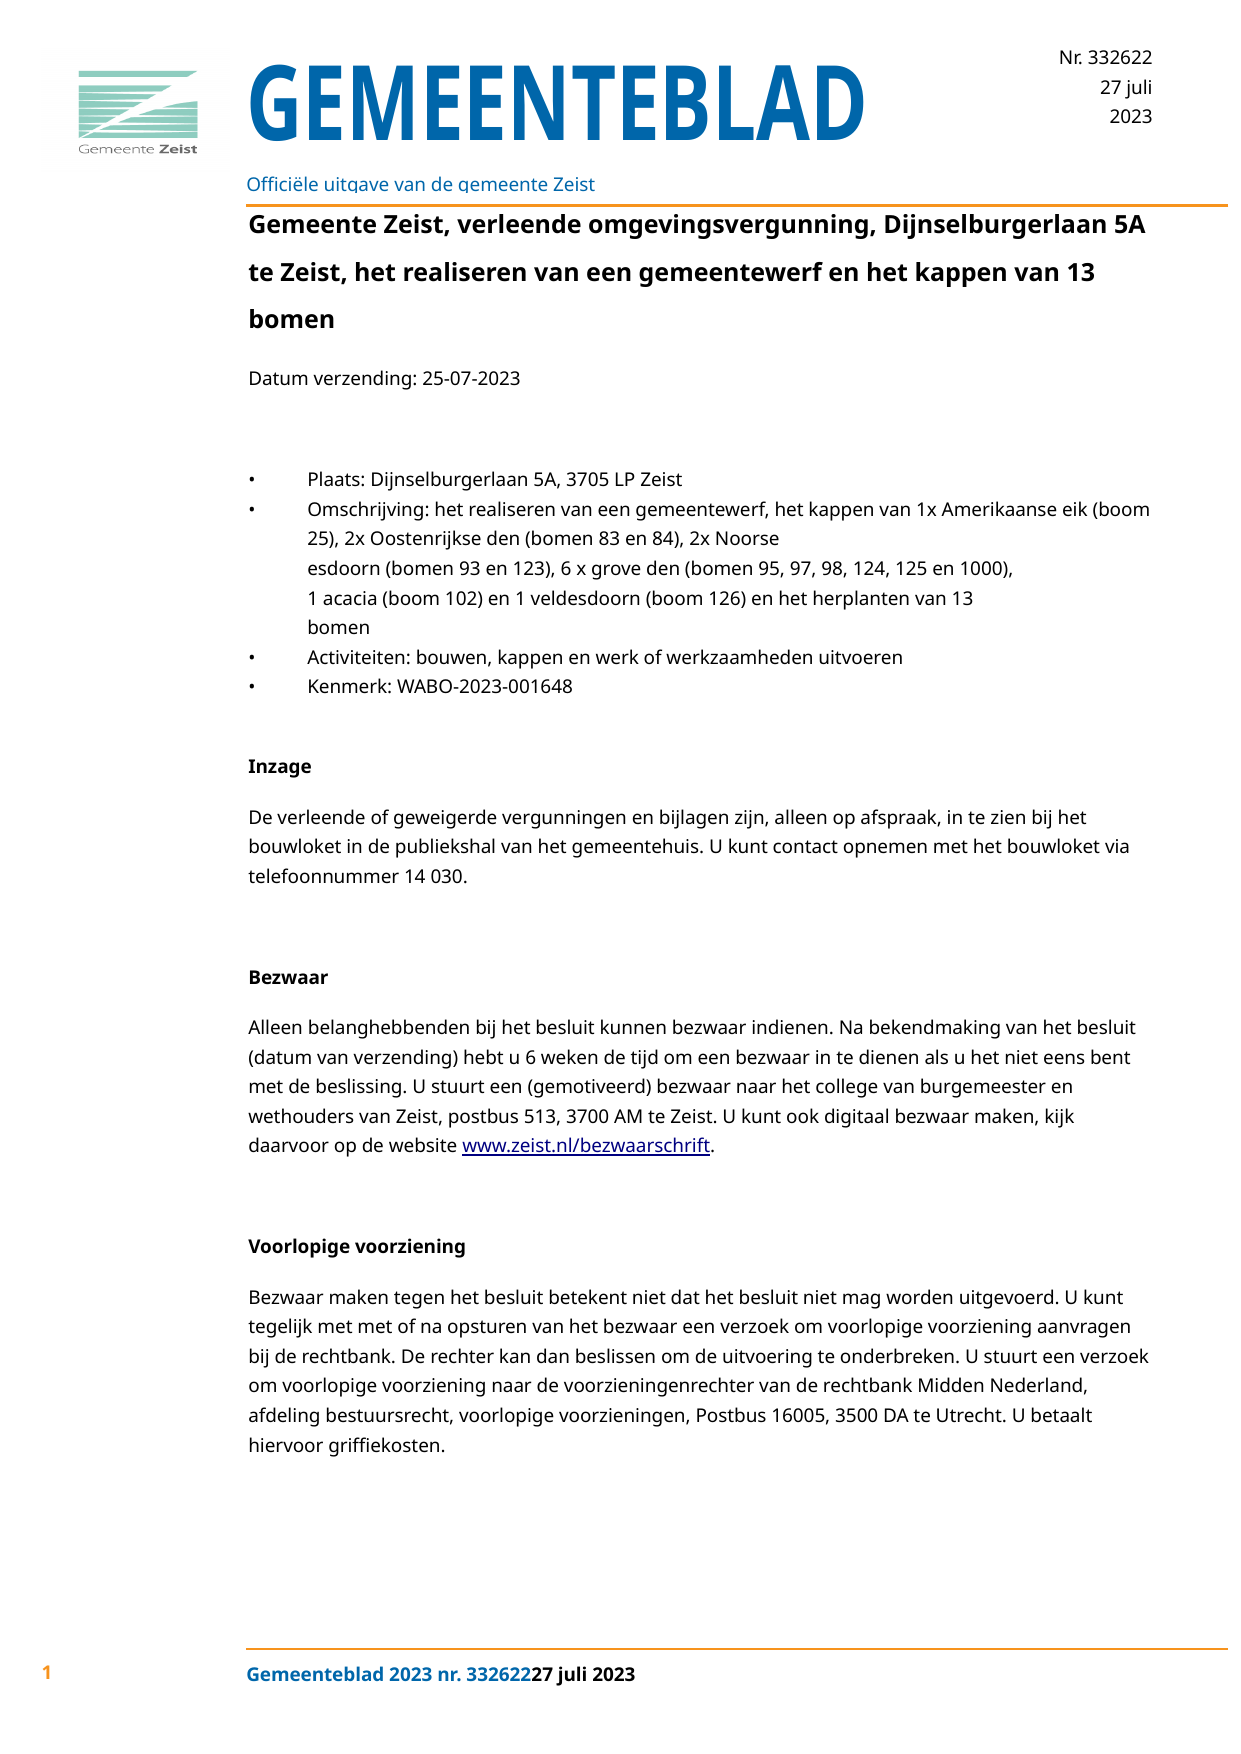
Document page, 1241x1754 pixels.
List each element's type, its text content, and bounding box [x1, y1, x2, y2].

picture [41, 47, 231, 172]
text Alleen belanghebbenden bij het besluit kunnen bezwaar indienen. Na bekendmaking van het besluit (datum van verzending) hebt u 6 weken de tijd om een bezwaar in te dienen als u het niet eens bent met de beslissing. U stuurt een (gemotiveerd) bezwaar naar het college van burgemeester en wethouders van Zeist, postbus 513, 3700 AM te Zeist. U kunt ook digitaal bezwaar maken, kijk daarvoor op de website www.zeist.nl/bezwaarschrift. [248, 1014, 1152, 1158]
text Inzage [248, 753, 1152, 779]
text Gemeente Zeist, verleende omgevingsvergunning, Dijnselburgerlaan 5A te Zeist, het realiseren van een gemeentewerf en het kappen van 13 bomen [248, 207, 1152, 336]
text Bezwaar [248, 964, 1152, 989]
text De verleende of geweigerde vergunningen en bijlagen zijn, alleen op afspraak, in te zien bij het bouwloket in de publiekshal van het gemeentehuis. U kunt contact opnemen met het bouwloket via telefoonnummer 14 030. [248, 804, 1152, 889]
list bomen [248, 614, 1152, 640]
list Activiteiten: bouwen, kappen en werk of werkzaamheden uitvoeren [248, 644, 1152, 669]
list Plaats: Dijnselburgerlaan 5A, 3705 LP Zeist [248, 466, 1152, 492]
list Omschrijving: het realiseren van een gemeentewerf, het kappen van 1x Amerikaanse eik (boom 25), 2x Oostenrijkse den (bomen 83 en 84), 2x Noorse [248, 496, 1152, 551]
text Bezwaar maken tegen het besluit betekent niet dat het besluit niet mag worden uitgevoerd. U kunt tegelijk met met of na opsturen van het bezwaar een verzoek om voorlopige voorziening aanvragen bij de rechtbank. De rechter kan dan beslissen om de uitvoering te onderbreken. U stuurt een verzoek om voorlopige voorziening naar de voorzieningenrechter van de rechtbank Midden Nederland, afdeling bestuursrecht, voorlopige voorzieningen, Postbus 16005, 3500 DA te Utrecht. U betaalt hiervoor griffiekosten. [248, 1284, 1152, 1457]
text Datum verzending: 25-07-2023 [248, 366, 1152, 391]
list 1 acacia (boom 102) en 1 veldesdoorn (boom 126) en het herplanten van 13 [248, 585, 1152, 610]
list esdoorn (bomen 93 en 123), 6 x grove den (bomen 95, 97, 98, 124, 125 en 1000), [248, 555, 1152, 581]
text Voorlopige voorziening [248, 1233, 1152, 1259]
list Kenmerk: WABO-2023-001648 [248, 673, 1152, 699]
